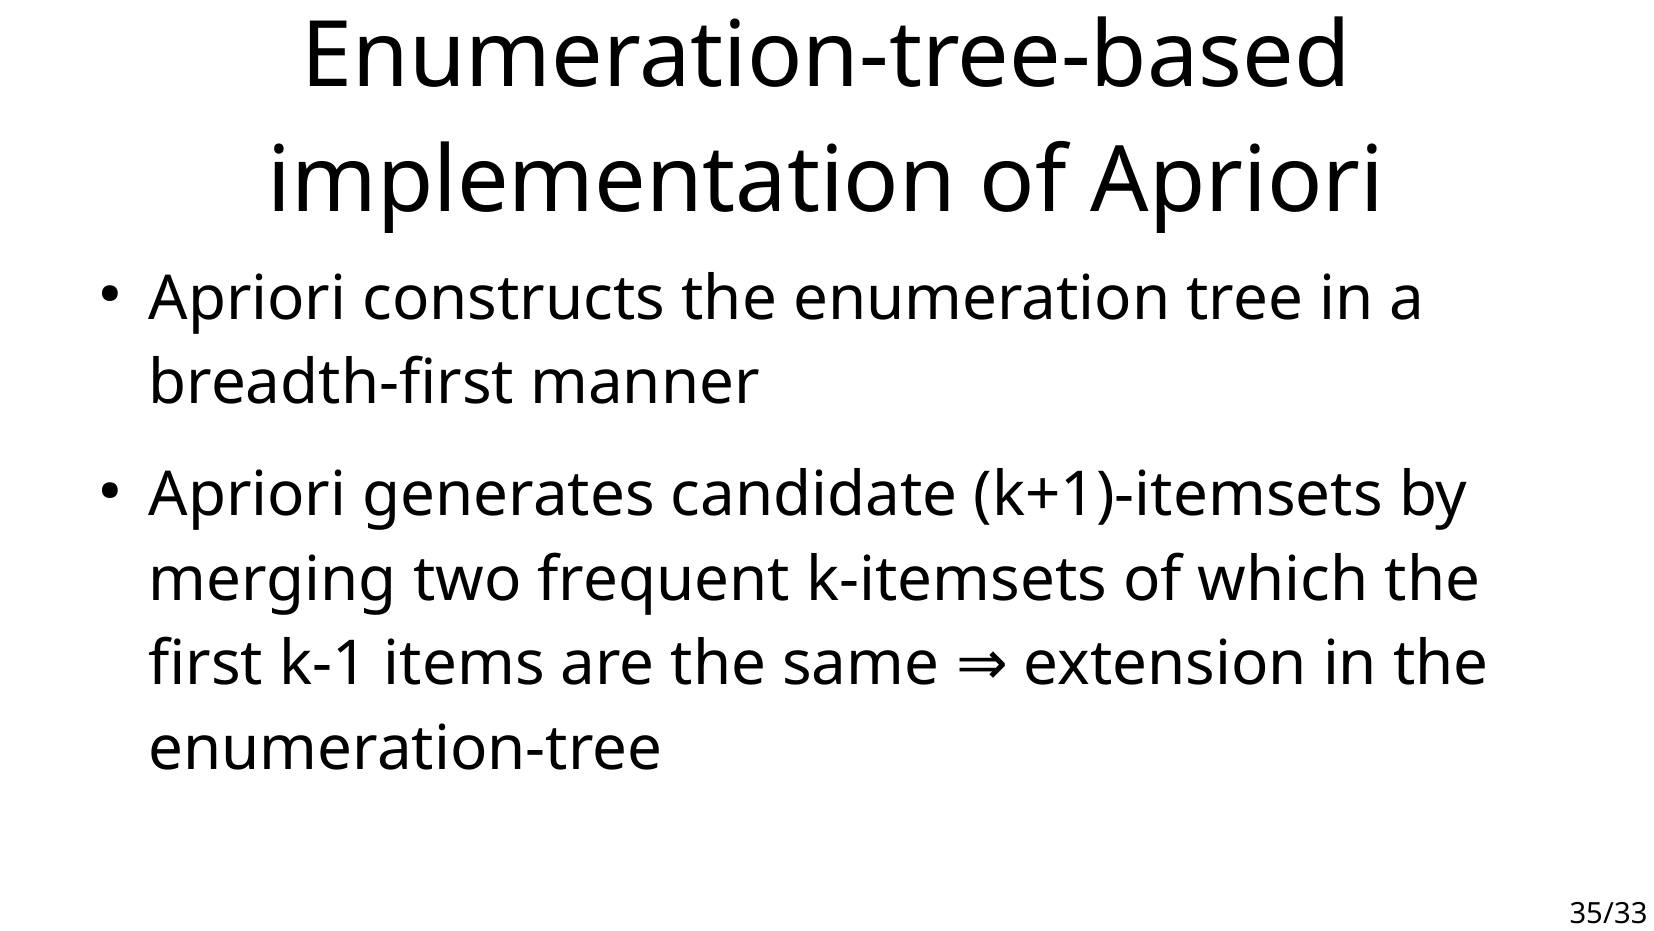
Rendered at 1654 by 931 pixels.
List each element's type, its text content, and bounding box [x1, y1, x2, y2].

title Enumeration-tree-based implementation of Apriori [82, 0, 1571, 243]
list Apriori constructs the enumeration tree in a breadth-first manner Apriori generates candidate (k+1)-itemsets by merging two frequent k-itemsets of which the first k-1 items are the same ⇒ extension in the enumeration-tree [82, 253, 1571, 793]
